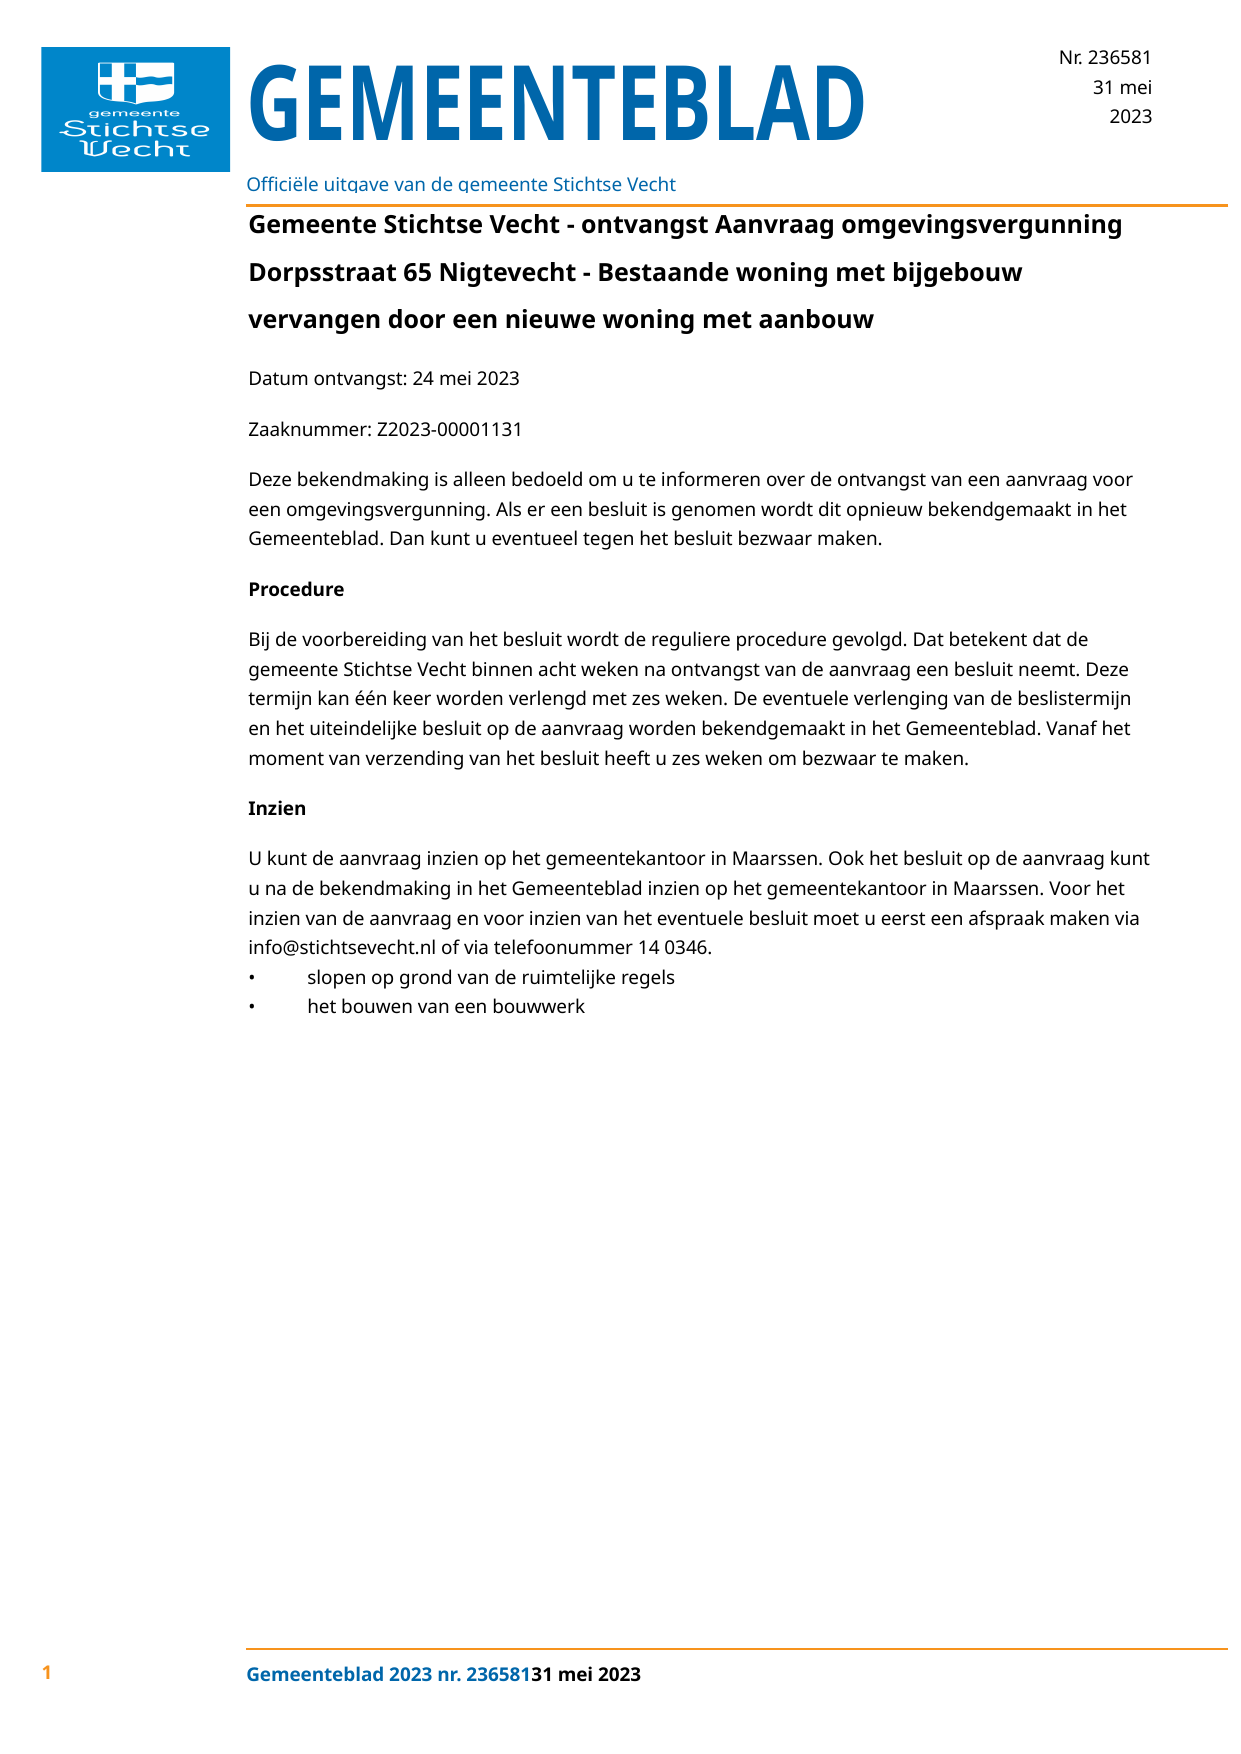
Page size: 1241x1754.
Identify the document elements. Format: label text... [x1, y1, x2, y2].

picture [99, 63, 135, 101]
text U kunt de aanvraag inzien op het gemeentekantoor in Maarssen. Ook het besluit op de aanvraag kunt u na de bekendmaking in het Gemeenteblad inzien op het gemeentekantoor in Maarssen. Voor het inzien van de aanvraag en voor inzien van het eventuele besluit moet u eerst een afspraak maken via info@stichtsevecht.nl of via telefoonummer 14 0346. [248, 846, 1152, 960]
text Datum ontvangst: 24 mei 2023 [248, 366, 1152, 391]
list het bouwen van een bouwwerk [248, 993, 1152, 1019]
text Deze bekendmaking is alleen bedoeld om u te informeren over de ontvangst van een aanvraag voor een omgevingsvergunning. Als er een besluit is genomen wordt dit opnieuw bekendgemaakt in het Gemeenteblad. Dan kunt u eventueel tegen het besluit bezwaar maken. [248, 466, 1152, 551]
text Bij de voorbereiding van het besluit wordt de reguliere procedure gevolgd. Dat betekent dat de gemeente Stichtse Vecht binnen acht weken na ontvangst van de aanvraag een besluit neemt. Deze termijn kan één keer worden verlengd met zes weken. De eventuele verlenging van de beslistermijn en het uiteindelijke besluit op de aanvraag worden bekendgemaakt in het Gemeenteblad. Vanaf het moment van verzending van het besluit heeft u zes weken om bezwaar te maken. [248, 626, 1152, 770]
text Inzien [248, 795, 1152, 821]
text Zaaknummer: Z2023-00001131 [248, 416, 1152, 442]
text Procedure [248, 576, 1152, 602]
text Gemeente Stichtse Vecht - ontvangst Aanvraag omgevingsvergunning Dorpsstraat 65 Nigtevecht - Bestaande woning met bijgebouw vervangen door een nieuwe woning met aanbouw [248, 207, 1152, 336]
list slopen op grond van de ruimtelijke regels [248, 964, 1152, 989]
picture [137, 63, 174, 103]
